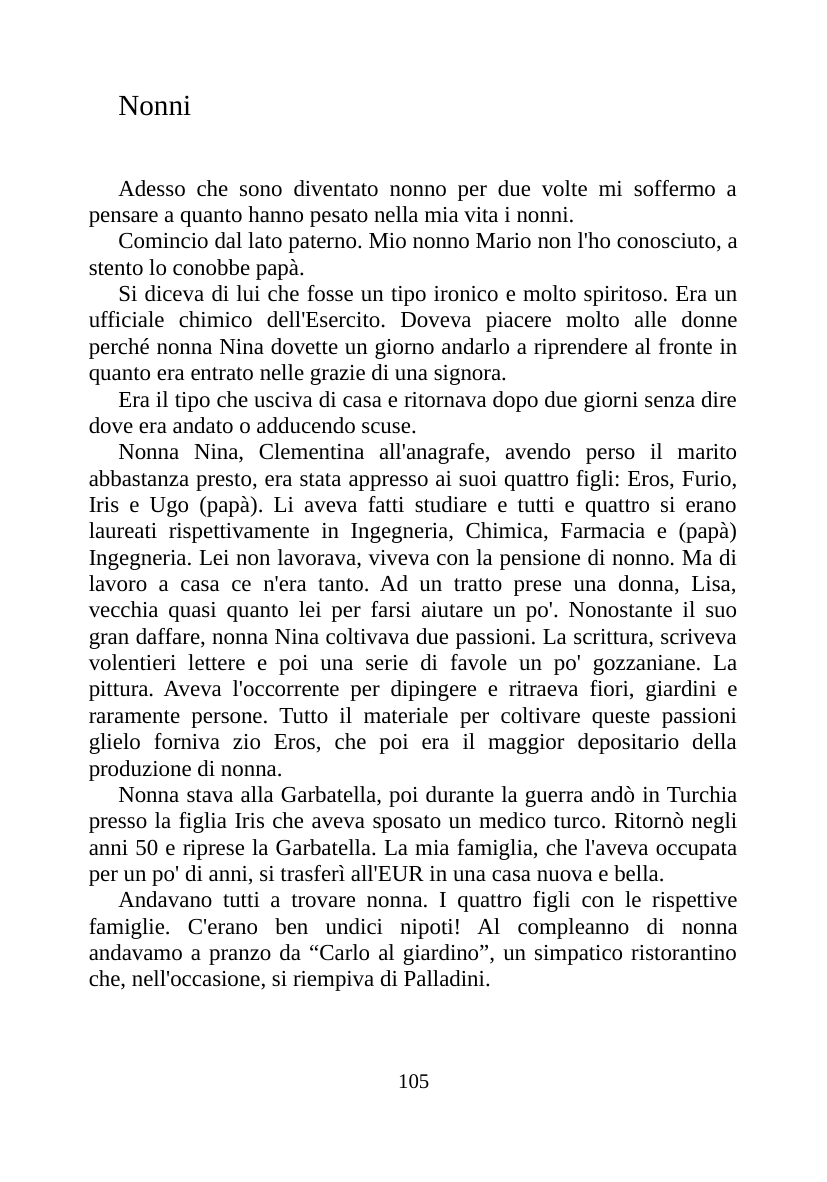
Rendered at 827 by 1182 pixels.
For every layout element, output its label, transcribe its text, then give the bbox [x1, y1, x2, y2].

text Si diceva di lui che fosse un tipo ironico e molto spiritoso. Era un ufficiale chimico dell'Esercito. Doveva piacere molto alle donne perché nonna Nina dovette un giorno andarlo a riprendere al fronte in quanto era entrato nelle grazie di una signora. [88, 280, 738, 386]
text Era il tipo che usciva di casa e ritornava dopo due giorni senza dire dove era andato o adducendo scuse. [88, 386, 738, 438]
text Nonna Nina, Clementina all'anagrafe, avendo perso il marito abbastanza presto, era stata appresso ai suoi quattro figli: Eros, Furio, Iris e Ugo (papà). Li aveva fatti studiare e tutti e quattro si erano laureati rispettivamente in Ingegneria, Chimica, Farmacia e (papà) Ingegneria. Lei non lavorava, viveva con la pensione di nonno. Ma di lavoro a casa ce n'era tanto. Ad un tratto prese una donna, Lisa, vecchia quasi quanto lei per farsi aiutare un po'. Nonostante il suo gran daffare, nonna Nina coltivava due passioni. La scrittura, scriveva volentieri lettere e poi una serie di favole un po' gozzaniane. La pittura. Aveva l'occorrente per dipingere e ritraeva fiori, giardini e raramente persone. Tutto il materiale per coltivare queste passioni glielo forniva zio Eros, che poi era il maggior depositario della produzione di nonna. [88, 438, 738, 781]
text Andavano tutti a trovare nonna. I quattro figli con le rispettive famiglie. C'erano ben undici nipoti! Al compleanno di nonna andavamo a pranzo da “Carlo al giardino”, un simpatico ristorantino che, nell'occasione, si riempiva di Palladini. [88, 886, 738, 992]
text Comincio dal lato paterno. Mio nonno Mario non l'ho conosciuto, a stento lo conobbe papà. [88, 227, 738, 280]
text Nonna stava alla Garbatella, poi durante la guerra andò in Turchia presso la figlia Iris che aveva sposato un medico turco. Ritornò negli anni 50 e riprese la Garbatella. La mia famiglia, che l'aveva occupata per un po' di anni, si trasferì all'EUR in una casa nuova e bella. [88, 781, 738, 886]
text Adesso che sono diventato nonno per due volte mi soffermo a pensare a quanto hanno pesato nella mia vita i nonni. [88, 175, 738, 227]
subtitle Nonni [88, 88, 738, 122]
